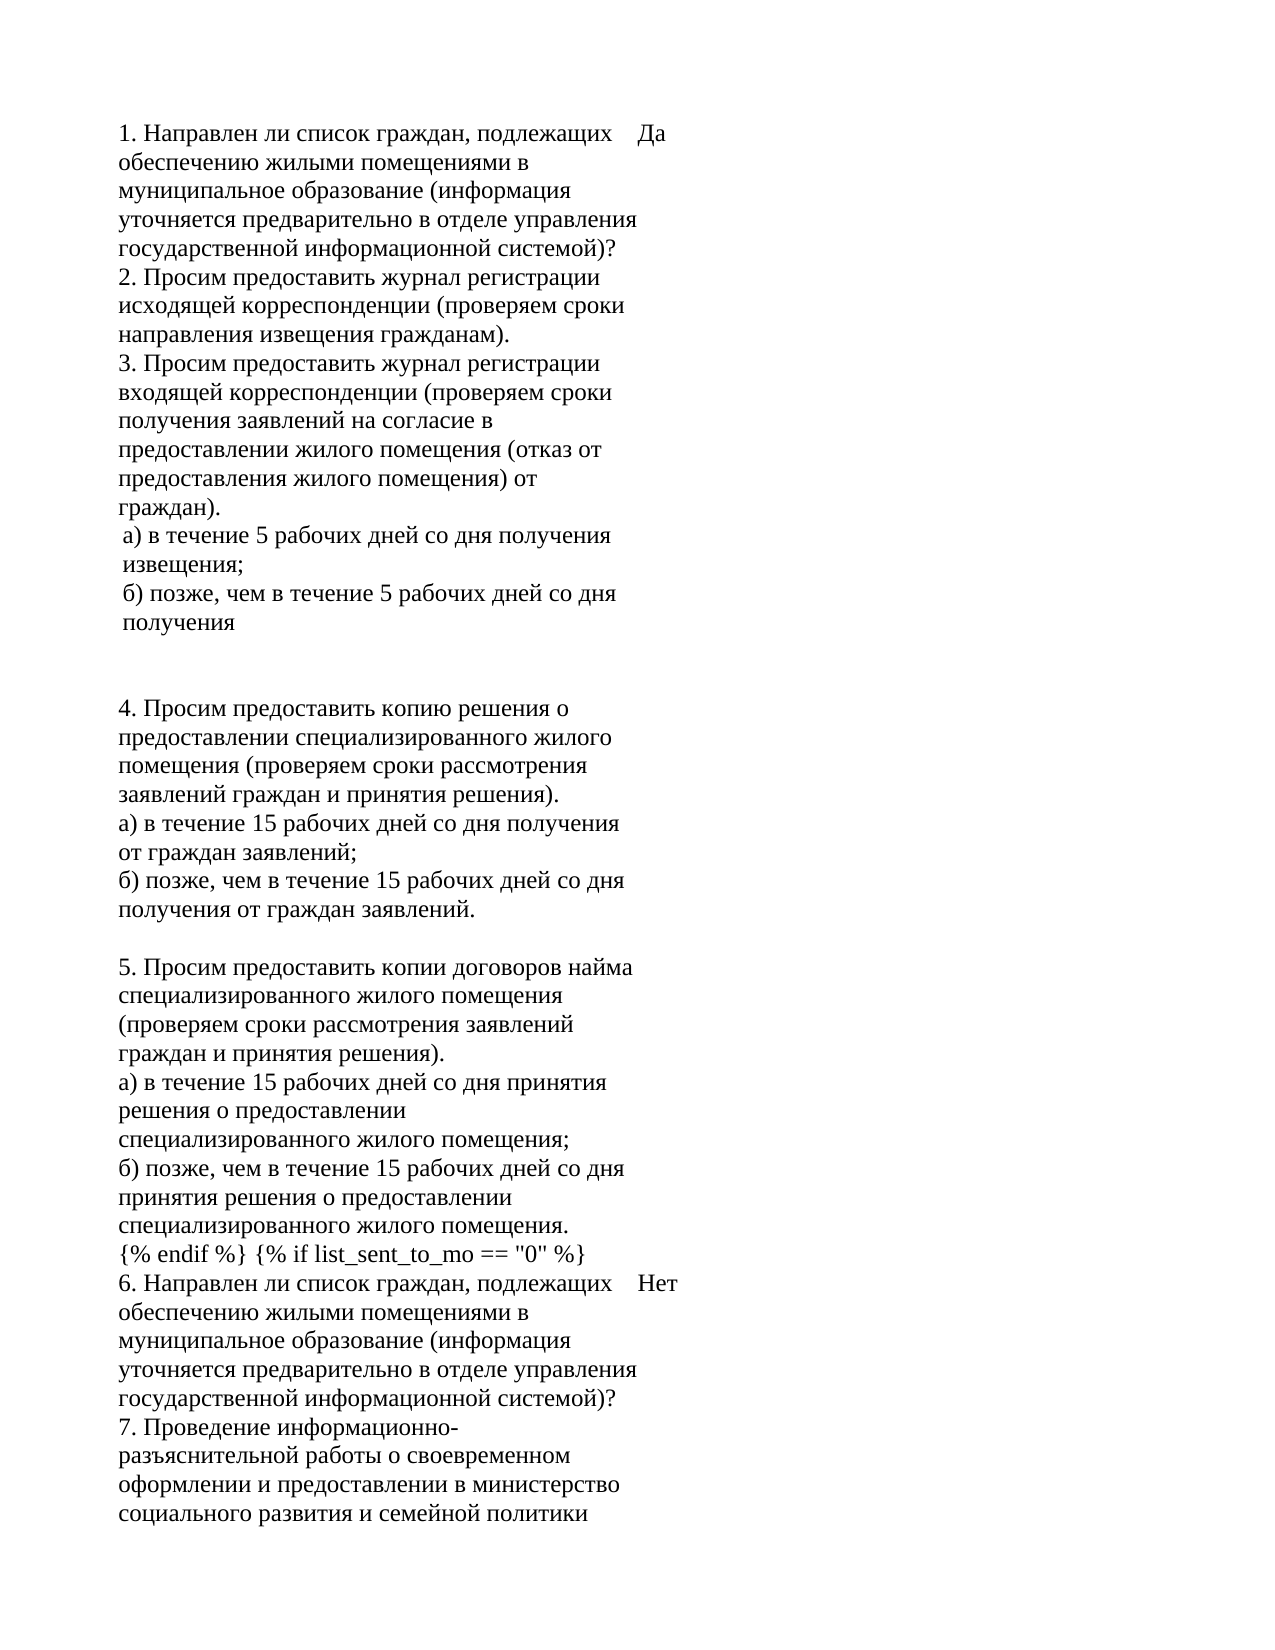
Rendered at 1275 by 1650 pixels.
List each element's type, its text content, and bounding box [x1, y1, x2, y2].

table_header Да [638, 118, 1157, 262]
table_header 1. Направлен ли список граждан, подлежащих обеспечению жилыми помещениями в муниципальное образование (информация уточняется предварительно в отделе управления государственной информационной системой)? [118, 118, 637, 262]
table_cell [638, 262, 1157, 348]
table_cell [638, 1412, 1157, 1527]
table_header Нет [638, 1268, 1157, 1412]
table_header 6. Направлен ли список граждан, подлежащих обеспечению жилыми помещениями в муниципальное образование (информация уточняется предварительно в отделе управления государственной информационной системой)? [118, 1268, 637, 1412]
table_cell 5. Просим предоставить копии договоров найма специализированного жилого помещения (проверяем сроки рассмотрения заявлений граждан и принятия решения). а) в течение 15 рабочих дней со дня принятия решения о предоставлении специализированного жилого помещения; б) позже, чем в течение 15 рабочих дней со дня принятия решения о предоставлении специализированного жилого помещения. [118, 923, 637, 1239]
text {% endif %} {% if list_sent_to_mo == "0" %} [118, 1239, 1157, 1268]
table_cell 7. Проведение информационно-разъяснительной работы о своевременном оформлении и предоставлении в министерство социального развития и семейной политики [118, 1412, 637, 1527]
table_cell 3. Просим предоставить журнал регистрации входящей корреспонденции (проверяем сроки получения заявлений на согласие в предоставлении жилого помещения (отказ от предоставления жилого помещения) от граждан). а) в течение 5 рабочих дней со дня получения извещения; б) позже, чем в течение 5 рабочих дней со дня получения [118, 348, 637, 693]
table_cell [638, 923, 1157, 1239]
table_cell 4. Просим предоставить копию решения о предоставлении специализированного жилого помещения (проверяем сроки рассмотрения заявлений граждан и принятия решения). а) в течение 15 рабочих дней со дня получения от граждан заявлений; б) позже, чем в течение 15 рабочих дней со дня получения от граждан заявлений. [118, 693, 637, 923]
table_cell [638, 693, 1157, 923]
table_cell 2. Просим предоставить журнал регистрации исходящей корреспонденции (проверяем сроки направления извещения гражданам). [118, 262, 637, 348]
table_cell [638, 348, 1157, 693]
